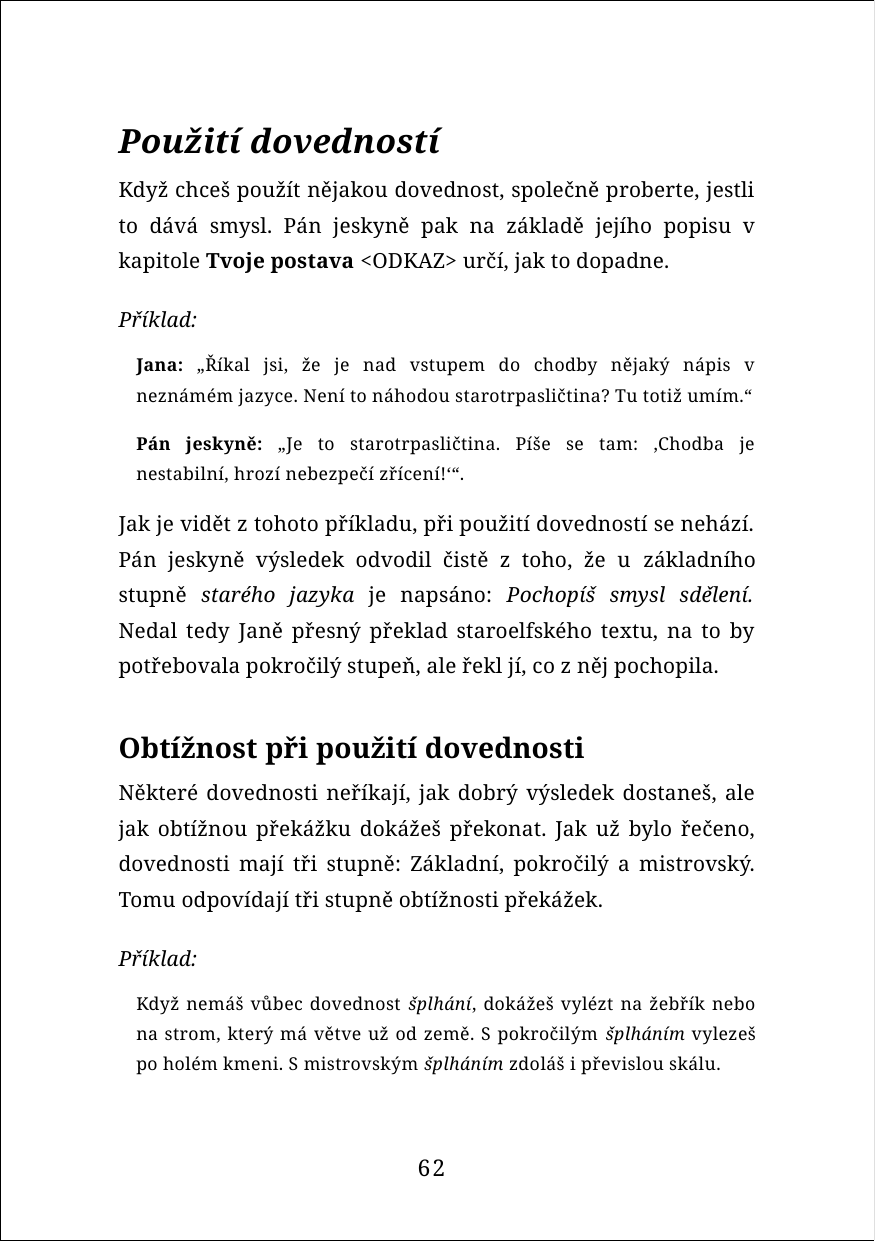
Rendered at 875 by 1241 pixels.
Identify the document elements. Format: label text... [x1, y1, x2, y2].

text Když nemáš vůbec dovednost šplhání, dokážeš vylézt na žebřík nebo na strom, který má větve už od země. S pokročilým šplháním vylezeš po holém kmeni. S mistrovským šplháním zdoláš i převislou skálu. [136, 991, 756, 1076]
text Jak je vidět z tohoto příkladu, při použití dovedností se nehází. Pán jeskyně výsledek odvodil čistě z toho, že u základního stupně starého jazyka je napsáno: Pochopíš smysl sdělení. Nedal tedy Janě přesný překlad staroelfského textu, na to by potřebovala pokročilý stupeň, ale řekl jí, co z něj pochopila. [118, 509, 756, 680]
text Pán jeskyně: „Je to starotrpasličtina. Píše se tam: ‚Chodba je nestabilní, hrozí nebezpečí zřícení!‘“. [136, 431, 756, 485]
text Když chceš použít nějakou dovednost, společně proberte, jestli to dává smysl. Pán jeskyně pak na základě jejího popisu v kapitole Tvoje postava <ODKAZ> určí, jak to dopadne. [118, 175, 756, 275]
text Některé dovednosti neříkají, jak dobrý výsledek dostaneš, ale jak obtížnou překážku dokážeš překonat. Jak už bylo řečeno, dovednosti mají tři stupně: Základní, pokročilý a mistrovský. Tomu odpovídají tři stupně obtížnosti překážek. [118, 778, 756, 913]
text Příklad: [118, 306, 756, 334]
subtitle Obtížnost při použití dovednosti [118, 728, 756, 766]
subtitle Použití dovedností [118, 118, 756, 164]
text Jana: „Říkal jsi, že je nad vstupem do chodby nějaký nápis v neznámém jazyce. Není to náhodou starotrpasličtina? Tu totiž umím.“ [136, 353, 756, 407]
text Příklad: [118, 944, 756, 972]
